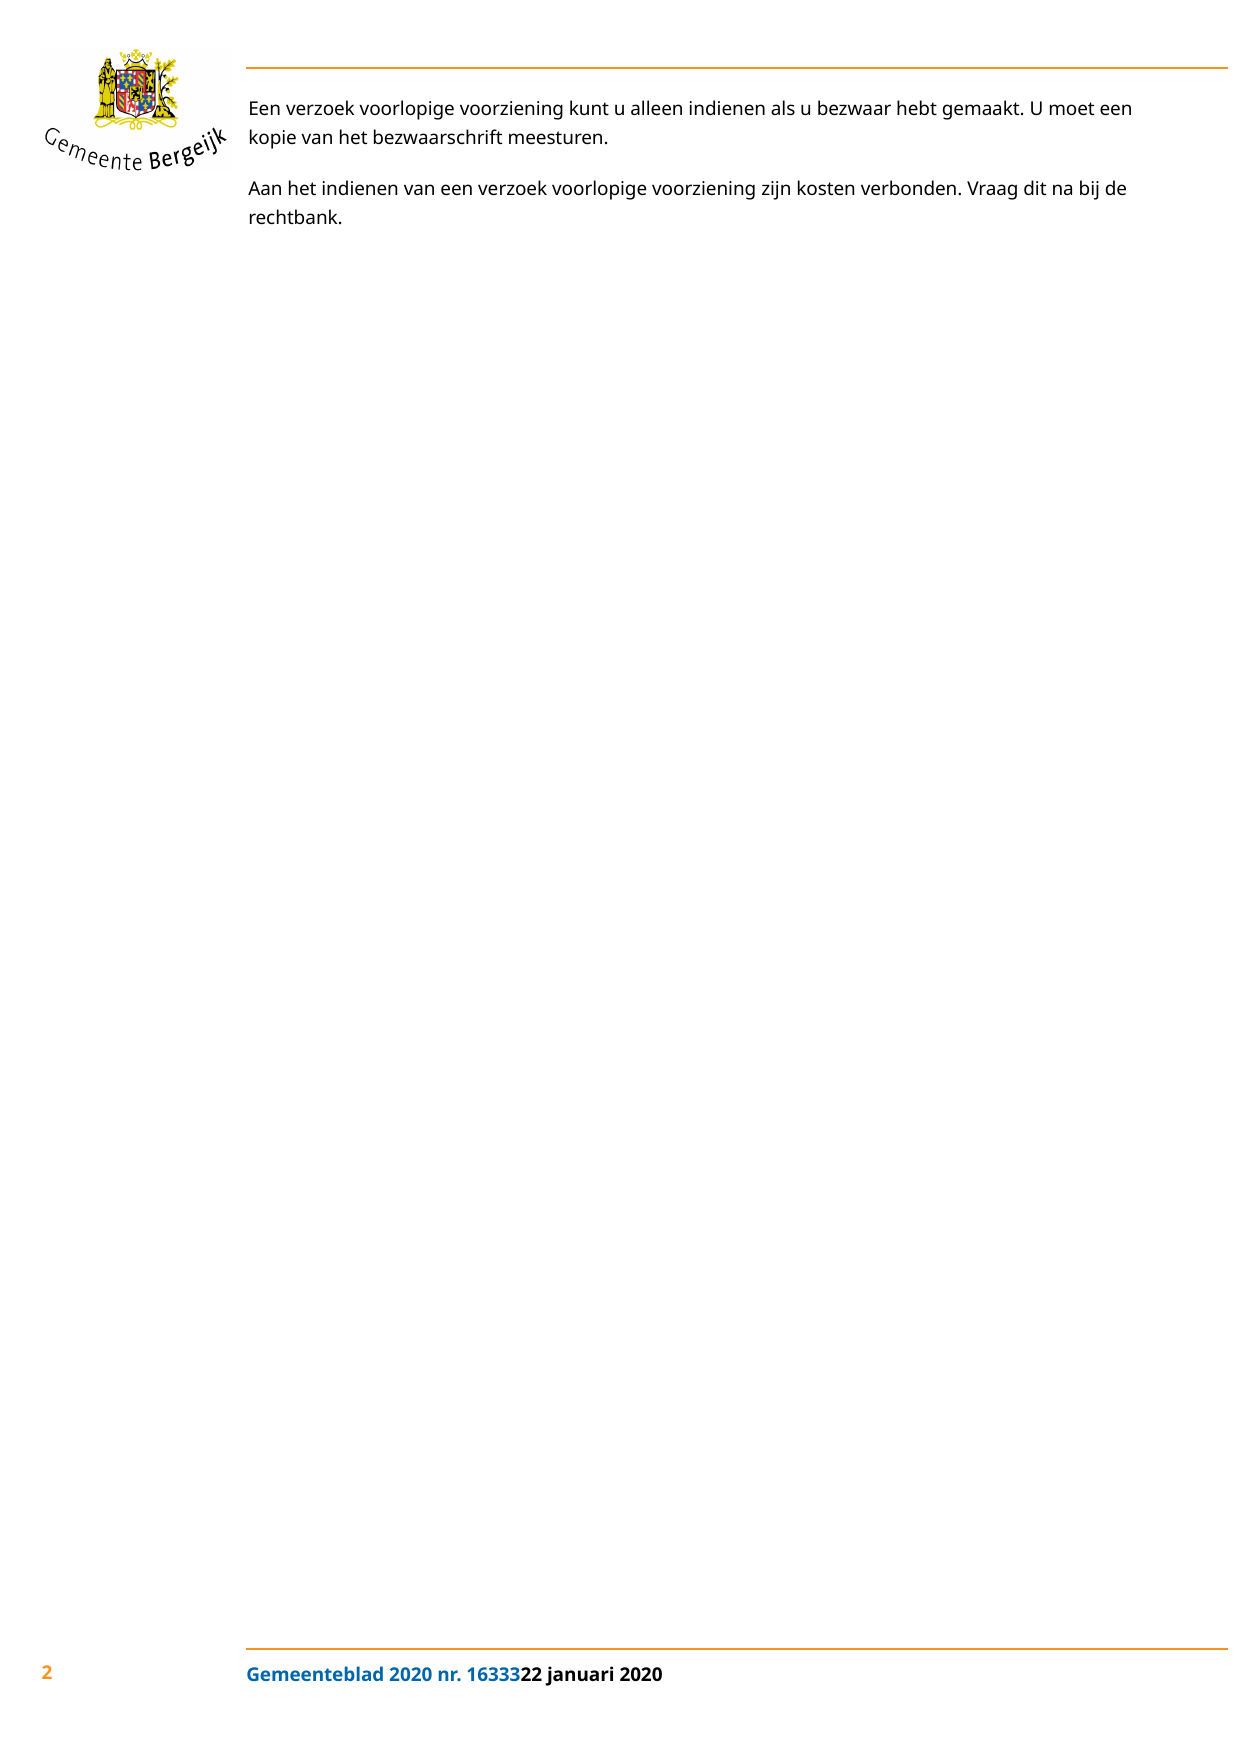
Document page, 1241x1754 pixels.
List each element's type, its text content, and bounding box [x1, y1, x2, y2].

text Aan het indienen van een verzoek voorlopige voorziening zijn kosten verbonden. Vraag dit na bij de rechtbank. [248, 175, 1152, 230]
picture [41, 47, 231, 172]
text Een verzoek voorlopige voorziening kunt u alleen indienen als u bezwaar hebt gemaakt. U moet een kopie van het bezwaarschrift meesturen. [248, 95, 1152, 150]
